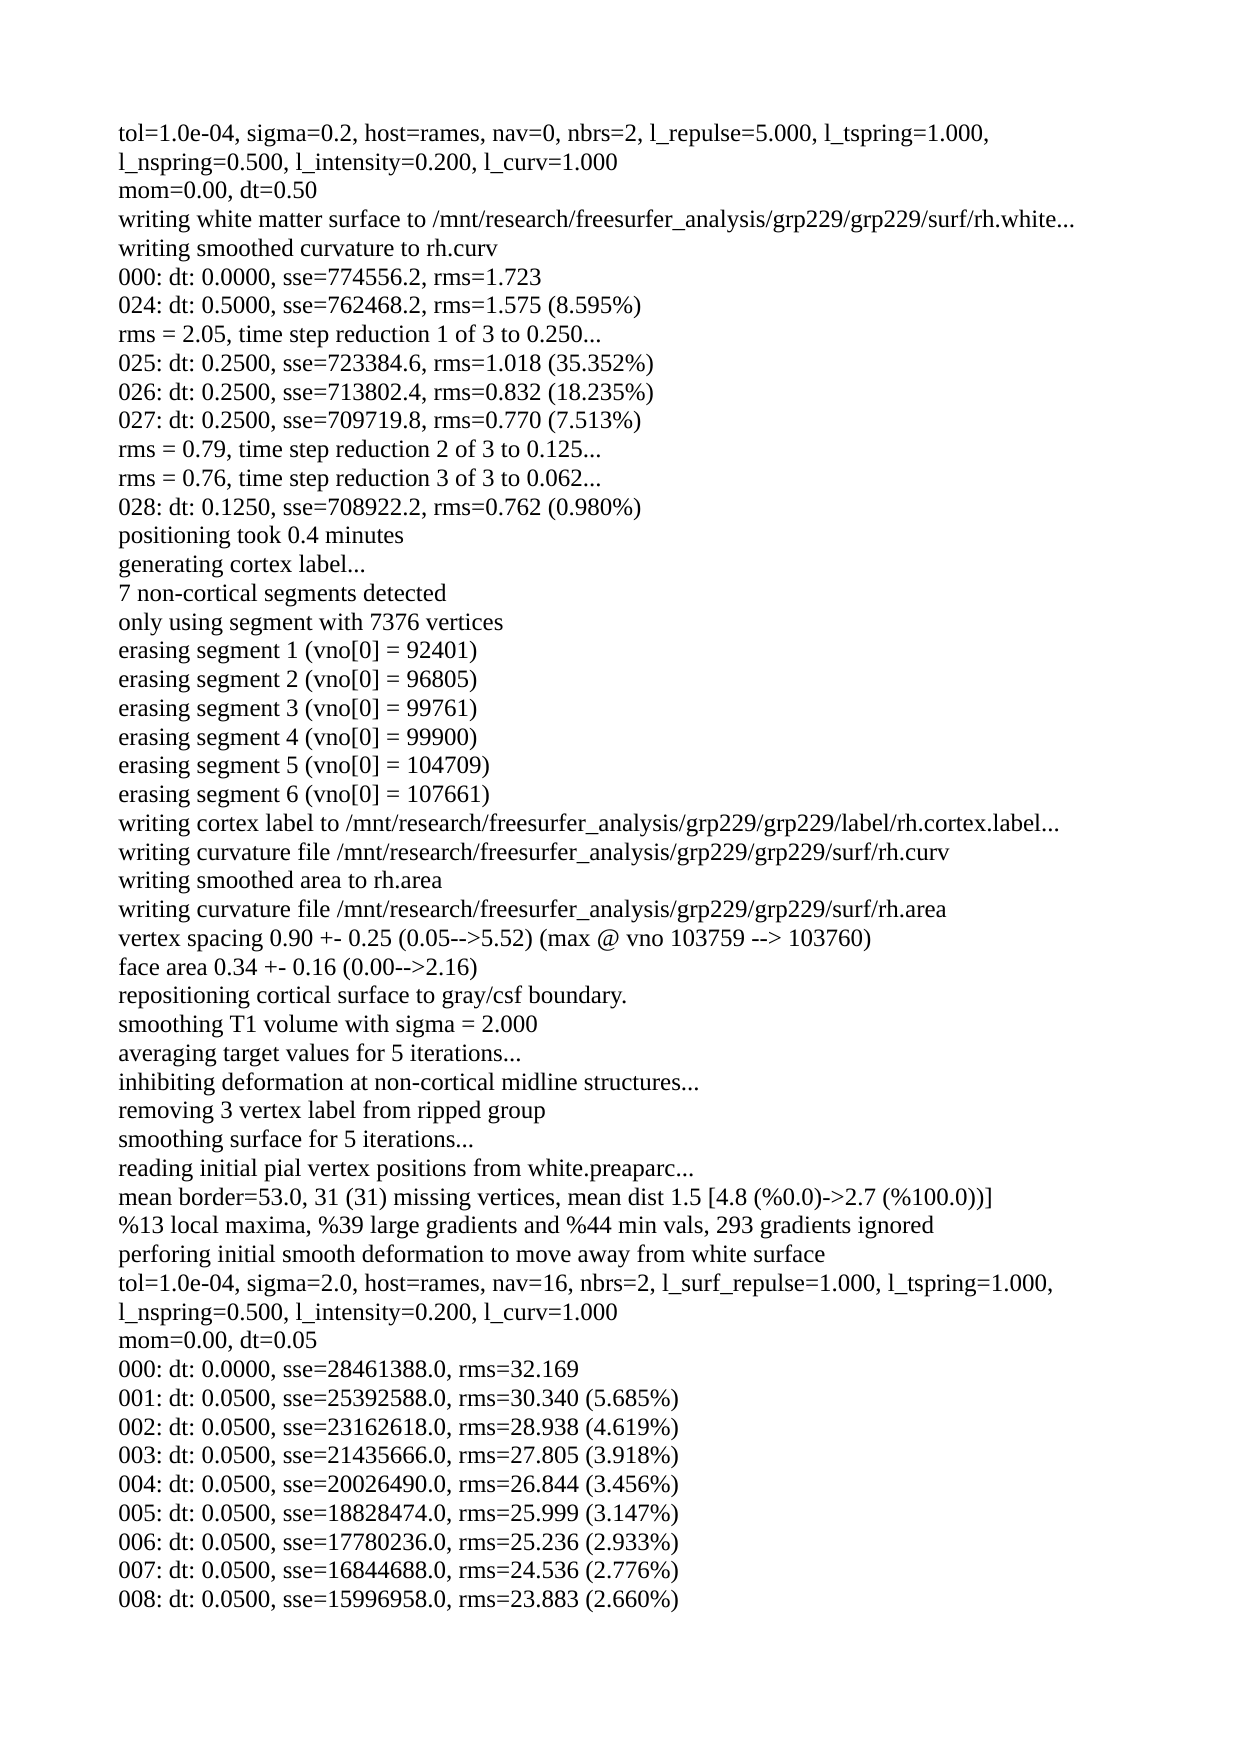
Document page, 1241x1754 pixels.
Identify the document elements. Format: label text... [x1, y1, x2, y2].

text smoothing surface for 5 iterations... [118, 1124, 1122, 1153]
text erasing segment 2 (vno[0] = 96805) [118, 664, 1122, 693]
text only using segment with 7376 vertices [118, 607, 1122, 636]
text rms = 0.76, time step reduction 3 of 3 to 0.062... [118, 463, 1122, 492]
text 001: dt: 0.0500, sse=25392588.0, rms=30.340 (5.685%) [118, 1383, 1122, 1412]
text vertex spacing 0.90 +- 0.25 (0.05-->5.52) (max @ vno 103759 --> 103760) [118, 923, 1122, 952]
text rms = 2.05, time step reduction 1 of 3 to 0.250... [118, 319, 1122, 348]
text mom=0.00, dt=0.50 [118, 176, 1122, 204]
text tol=1.0e-04, sigma=2.0, host=rames, nav=16, nbrs=2, l_surf_repulse=1.000, l_tspring=1.000, l_nspring=0.500, l_intensity=0.200, l_curv=1.000 [118, 1268, 1122, 1326]
text removing 3 vertex label from ripped group [118, 1096, 1122, 1124]
text 000: dt: 0.0000, sse=28461388.0, rms=32.169 [118, 1354, 1122, 1383]
text erasing segment 3 (vno[0] = 99761) [118, 693, 1122, 722]
text %13 local maxima, %39 large gradients and %44 min vals, 293 gradients ignored [118, 1211, 1122, 1239]
text erasing segment 5 (vno[0] = 104709) [118, 751, 1122, 779]
text rms = 0.79, time step reduction 2 of 3 to 0.125... [118, 434, 1122, 463]
text erasing segment 4 (vno[0] = 99900) [118, 722, 1122, 751]
text 7 non-cortical segments detected [118, 578, 1122, 607]
text 002: dt: 0.0500, sse=23162618.0, rms=28.938 (4.619%) [118, 1412, 1122, 1441]
text erasing segment 6 (vno[0] = 107661) [118, 779, 1122, 808]
text generating cortex label... [118, 549, 1122, 578]
text 027: dt: 0.2500, sse=709719.8, rms=0.770 (7.513%) [118, 406, 1122, 434]
text perforing initial smooth deformation to move away from white surface [118, 1239, 1122, 1268]
text writing white matter surface to /mnt/research/freesurfer_analysis/grp229/grp229/surf/rh.white... [118, 204, 1122, 233]
text 003: dt: 0.0500, sse=21435666.0, rms=27.805 (3.918%) [118, 1441, 1122, 1469]
text 008: dt: 0.0500, sse=15996958.0, rms=23.883 (2.660%) [118, 1584, 1122, 1613]
text 028: dt: 0.1250, sse=708922.2, rms=0.762 (0.980%) [118, 492, 1122, 521]
text reading initial pial vertex positions from white.preaparc... [118, 1153, 1122, 1182]
text 026: dt: 0.2500, sse=713802.4, rms=0.832 (18.235%) [118, 377, 1122, 406]
text 025: dt: 0.2500, sse=723384.6, rms=1.018 (35.352%) [118, 348, 1122, 377]
text 006: dt: 0.0500, sse=17780236.0, rms=25.236 (2.933%) [118, 1527, 1122, 1556]
text face area 0.34 +- 0.16 (0.00-->2.16) [118, 952, 1122, 981]
text positioning took 0.4 minutes [118, 521, 1122, 549]
text writing curvature file /mnt/research/freesurfer_analysis/grp229/grp229/surf/rh.curv [118, 837, 1122, 866]
text 024: dt: 0.5000, sse=762468.2, rms=1.575 (8.595%) [118, 291, 1122, 319]
text 004: dt: 0.0500, sse=20026490.0, rms=26.844 (3.456%) [118, 1469, 1122, 1498]
text 005: dt: 0.0500, sse=18828474.0, rms=25.999 (3.147%) [118, 1498, 1122, 1527]
text repositioning cortical surface to gray/csf boundary. [118, 981, 1122, 1009]
text averaging target values for 5 iterations... [118, 1038, 1122, 1067]
text mom=0.00, dt=0.05 [118, 1326, 1122, 1354]
text inhibiting deformation at non-cortical midline structures... [118, 1067, 1122, 1096]
text writing smoothed area to rh.area [118, 866, 1122, 894]
text 007: dt: 0.0500, sse=16844688.0, rms=24.536 (2.776%) [118, 1556, 1122, 1584]
text smoothing T1 volume with sigma = 2.000 [118, 1009, 1122, 1038]
text 000: dt: 0.0000, sse=774556.2, rms=1.723 [118, 262, 1122, 291]
text writing smoothed curvature to rh.curv [118, 233, 1122, 262]
text mean border=53.0, 31 (31) missing vertices, mean dist 1.5 [4.8 (%0.0)->2.7 (%100.0))] [118, 1182, 1122, 1211]
text tol=1.0e-04, sigma=0.2, host=rames, nav=0, nbrs=2, l_repulse=5.000, l_tspring=1.000, l_nspring=0.500, l_intensity=0.200, l_curv=1.000 [118, 118, 1122, 176]
text writing cortex label to /mnt/research/freesurfer_analysis/grp229/grp229/label/rh.cortex.label... [118, 808, 1122, 837]
text erasing segment 1 (vno[0] = 92401) [118, 636, 1122, 664]
text writing curvature file /mnt/research/freesurfer_analysis/grp229/grp229/surf/rh.area [118, 894, 1122, 923]
